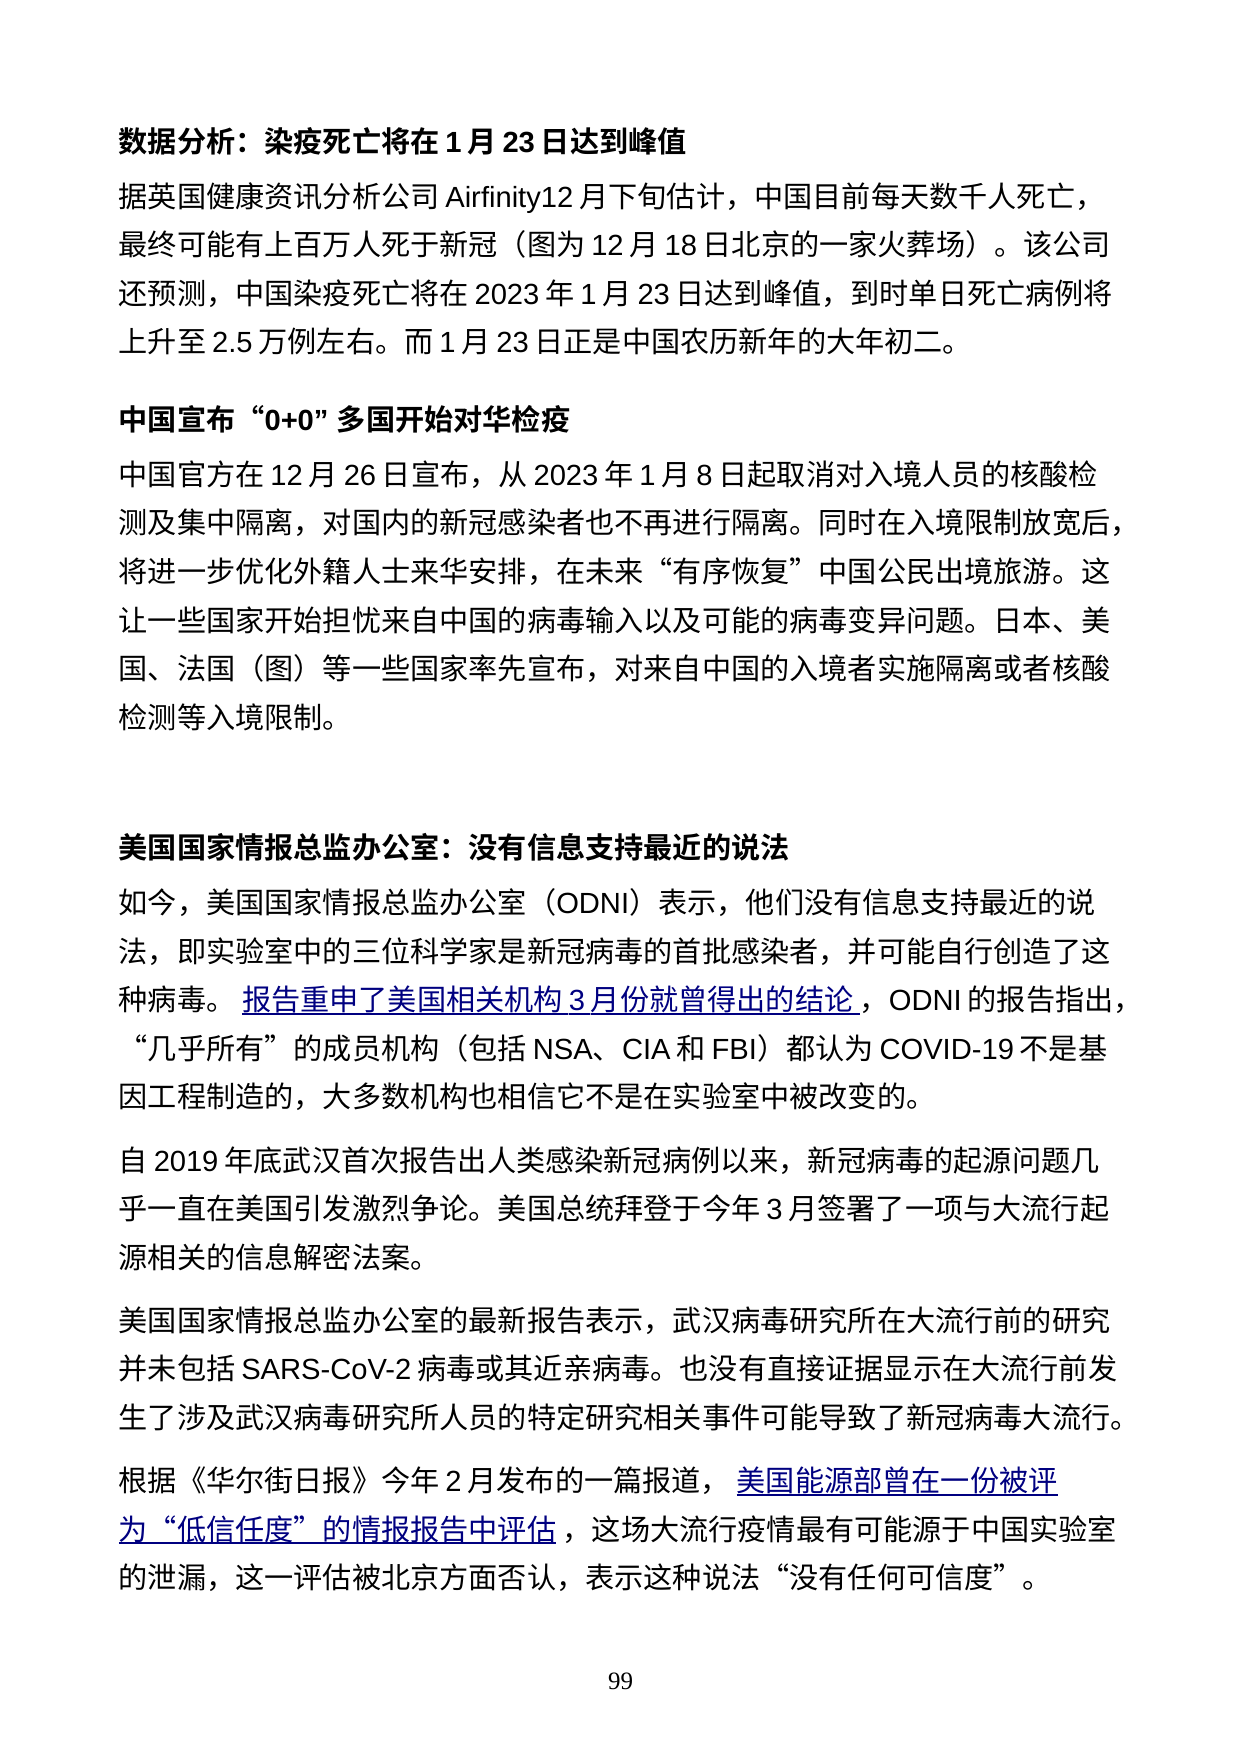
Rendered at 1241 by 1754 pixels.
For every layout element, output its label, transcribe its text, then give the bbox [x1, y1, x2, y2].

text 据英国健康资讯分析公司Airfinity12月下旬估计，中国目前每天数千人死亡，最终可能有上百万人死于新冠（图为12月18日北京的一家火葬场）。该公司还预测，中国染疫死亡将在2023年1月23日达到峰值，到时单日死亡病例将上升至2.5万例左右。而1月23日正是中国农历新年的大年初二。 [118, 173, 1122, 361]
text 自2019年底武汉首次报告出人类感染新冠病例以来，新冠病毒的起源问题几乎一直在美国引发激烈争论。美国总统拜登于今年3月签署了一项与大流行起源相关的信息解密法案。 [118, 1137, 1122, 1276]
subtitle 美国国家情报总监办公室：没有信息支持最近的说法 [118, 825, 1122, 867]
subtitle 数据分析：染疫死亡将在1月23日达到峰值 [118, 118, 1122, 161]
text 如今，美国国家情报总监办公室（ODNI）表示，他们没有信息支持最近的说法，即实验室中的三位科学家是新冠病毒的首批感染者，并可能自行创造了这种病毒。 报告重申了美国相关机构3月份就曾得出的结论 ，ODNI的报告指出，“几乎所有”的成员机构（包括NSA、CIA和FBI）都认为COVID-19不是基因工程制造的，大多数机构也相信它不是在实验室中被改变的。 [118, 880, 1122, 1116]
text 中国官方在12月26日宣布，从2023年1月8日起取消对入境人员的核酸检测及集中隔离，对国内的新冠感染者也不再进行隔离。同时在入境限制放宽后，将进一步优化外籍人士来华安排，在未来“有序恢复”中国公民出境旅游。这让一些国家开始担忧来自中国的病毒输入以及可能的病毒变异问题。日本、美国、法国（图）等一些国家率先宣布，对来自中国的入境者实施隔离或者核酸检测等入境限制。 [118, 451, 1122, 736]
text 根据《华尔街日报》今年2月发布的一篇报道， 美国能源部曾在一份被评为“低信任度”的情报报告中评估 ，这场大流行疫情最有可能源于中国实验室的泄漏，这一评估被北京方面否认，表示这种说法“没有任何可信度”。 [118, 1457, 1122, 1597]
subtitle 中国宣布“0+0” 多国开始对华检疫 [118, 397, 1122, 439]
text 美国国家情报总监办公室的最新报告表示，武汉病毒研究所在大流行前的研究并未包括SARS-CoV-2病毒或其近亲病毒。也没有直接证据显示在大流行前发生了涉及武汉病毒研究所人员的特定研究相关事件可能导致了新冠病毒大流行。 [118, 1297, 1122, 1437]
